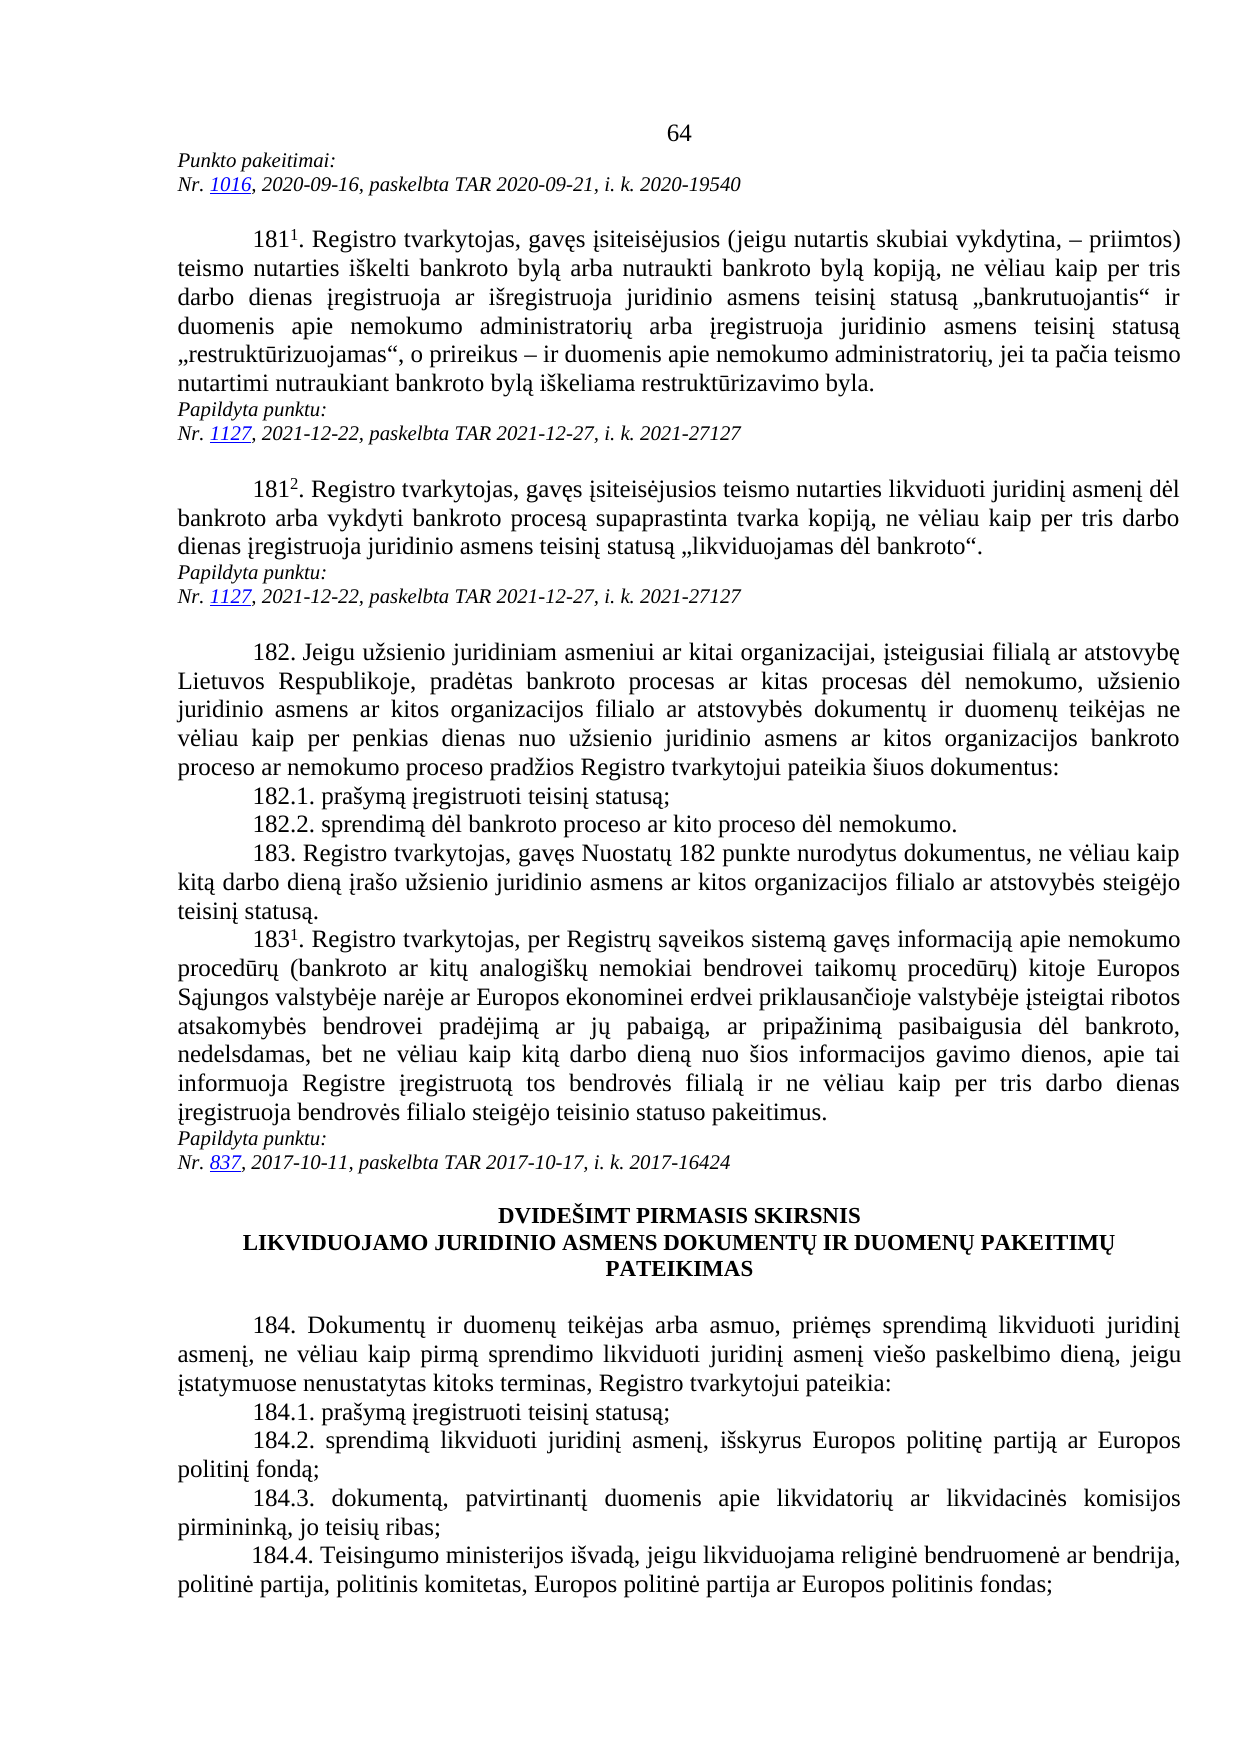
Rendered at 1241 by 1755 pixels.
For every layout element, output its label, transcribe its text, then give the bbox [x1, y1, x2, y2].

text 184.3. dokumentą, patvirtinantį duomenis apie likvidatorių ar likvidacinės komisijos pirmininką, jo teisių ribas; [177, 1483, 1181, 1540]
text DVIDEŠIMT PIRMASIS SKIRSNIS [177, 1203, 1181, 1229]
text Nr. 1127, 2021-12-22, paskelbta TAR 2021-12-27, i. k. 2021-27127 [177, 584, 1181, 608]
text Papildyta punktu: [177, 560, 1181, 584]
text Papildyta punktu: [177, 1126, 1181, 1150]
text 182.2. sprendimą dėl bankroto proceso ar kito proceso dėl nemokumo. [177, 809, 1181, 838]
text Nr. 837, 2017-10-11, paskelbta TAR 2017-10-17, i. k. 2017-16424 [177, 1150, 1181, 1174]
text Papildyta punktu: [177, 397, 1181, 421]
text 183. Registro tvarkytojas, gavęs Nuostatų 182 punkte nurodytus dokumentus, ne vėliau kaip kitą darbo dieną įrašo užsienio juridinio asmens ar kitos organizacijos filialo ar atstovybės steigėjo teisinį statusą. [177, 838, 1181, 924]
text Punkto pakeitimai: [177, 148, 1181, 172]
text Nr. 1016, 2020-09-16, paskelbta TAR 2020-09-21, i. k. 2020-19540 [177, 172, 1181, 196]
text 184.2. sprendimą likviduoti juridinį asmenį, išskyrus Europos politinę partiją ar Europos politinį fondą; [177, 1425, 1181, 1483]
text 1812. Registro tvarkytojas, gavęs įsiteisėjusios teismo nutarties likviduoti juridinį asmenį dėl bankroto arba vykdyti bankroto procesą supaprastinta tvarka kopiją, ne vėliau kaip per tris darbo dienas įregistruoja juridinio asmens teisinį statusą „likviduojamas dėl bankroto“. [177, 474, 1181, 560]
text 182. Jeigu užsienio juridiniam asmeniui ar kitai organizacijai, įsteigusiai filialą ar atstovybę Lietuvos Respublikoje, pradėtas bankroto procesas ar kitas procesas dėl nemokumo, užsienio juridinio asmens ar kitos organizacijos filialo ar atstovybės dokumentų ir duomenų teikėjas ne vėliau kaip per penkias dienas nuo užsienio juridinio asmens ar kitos organizacijos bankroto proceso ar nemokumo proceso pradžios Registro tvarkytojui pateikia šiuos dokumentus: [177, 637, 1181, 781]
text LIKVIDUOJAMO JURIDINIO ASMENS DOKUMENTŲ IR DUOMENŲ PAKEITIMŲ PATEIKIMAS [177, 1229, 1181, 1282]
text 184.1. prašymą įregistruoti teisinį statusą; [177, 1397, 1181, 1425]
text 182.1. prašymą įregistruoti teisinį statusą; [177, 781, 1181, 809]
text Nr. 1127, 2021-12-22, paskelbta TAR 2021-12-27, i. k. 2021-27127 [177, 421, 1181, 445]
text 184. Dokumentų ir duomenų teikėjas arba asmuo, priėmęs sprendimą likviduoti juridinį asmenį, ne vėliau kaip pirmą sprendimo likviduoti juridinį asmenį viešo paskelbimo dieną, jeigu įstatymuose nenustatytas kitoks terminas, Registro tvarkytojui pateikia: [177, 1310, 1181, 1397]
text 1811. Registro tvarkytojas, gavęs įsiteisėjusios (jeigu nutartis skubiai vykdytina, – priimtos) teismo nutarties iškelti bankroto bylą arba nutraukti bankroto bylą kopiją, ne vėliau kaip per tris darbo dienas įregistruoja ar išregistruoja juridinio asmens teisinį statusą „bankrutuojantis“ ir duomenis apie nemokumo administratorių arba įregistruoja juridinio asmens teisinį statusą „restruktūrizuojamas“, o prireikus – ir duomenis apie nemokumo administratorių, jei ta pačia teismo nutartimi nutraukiant bankroto bylą iškeliama restruktūrizavimo byla. [177, 224, 1181, 397]
text 184.4. Teisingumo ministerijos išvadą, jeigu likviduojama religinė bendruomenė ar bendrija, politinė partija, politinis komitetas, Europos politinė partija ar Europos politinis fondas; [177, 1540, 1181, 1598]
text 1831. Registro tvarkytojas, per Registrų sąveikos sistemą gavęs informaciją apie nemokumo procedūrų (bankroto ar kitų analogiškų nemokiai bendrovei taikomų procedūrų) kitoje Europos Sąjungos valstybėje narėje ar Europos ekonominei erdvei priklausančioje valstybėje įsteigtai ribotos atsakomybės bendrovei pradėjimą ar jų pabaigą, ar pripažinimą pasibaigusia dėl bankroto, nedelsdamas, bet ne vėliau kaip kitą darbo dieną nuo šios informacijos gavimo dienos, apie tai informuoja Registre įregistruotą tos bendrovės filialą ir ne vėliau kaip per tris darbo dienas įregistruoja bendrovės filialo steigėjo teisinio statuso pakeitimus. [177, 924, 1181, 1126]
